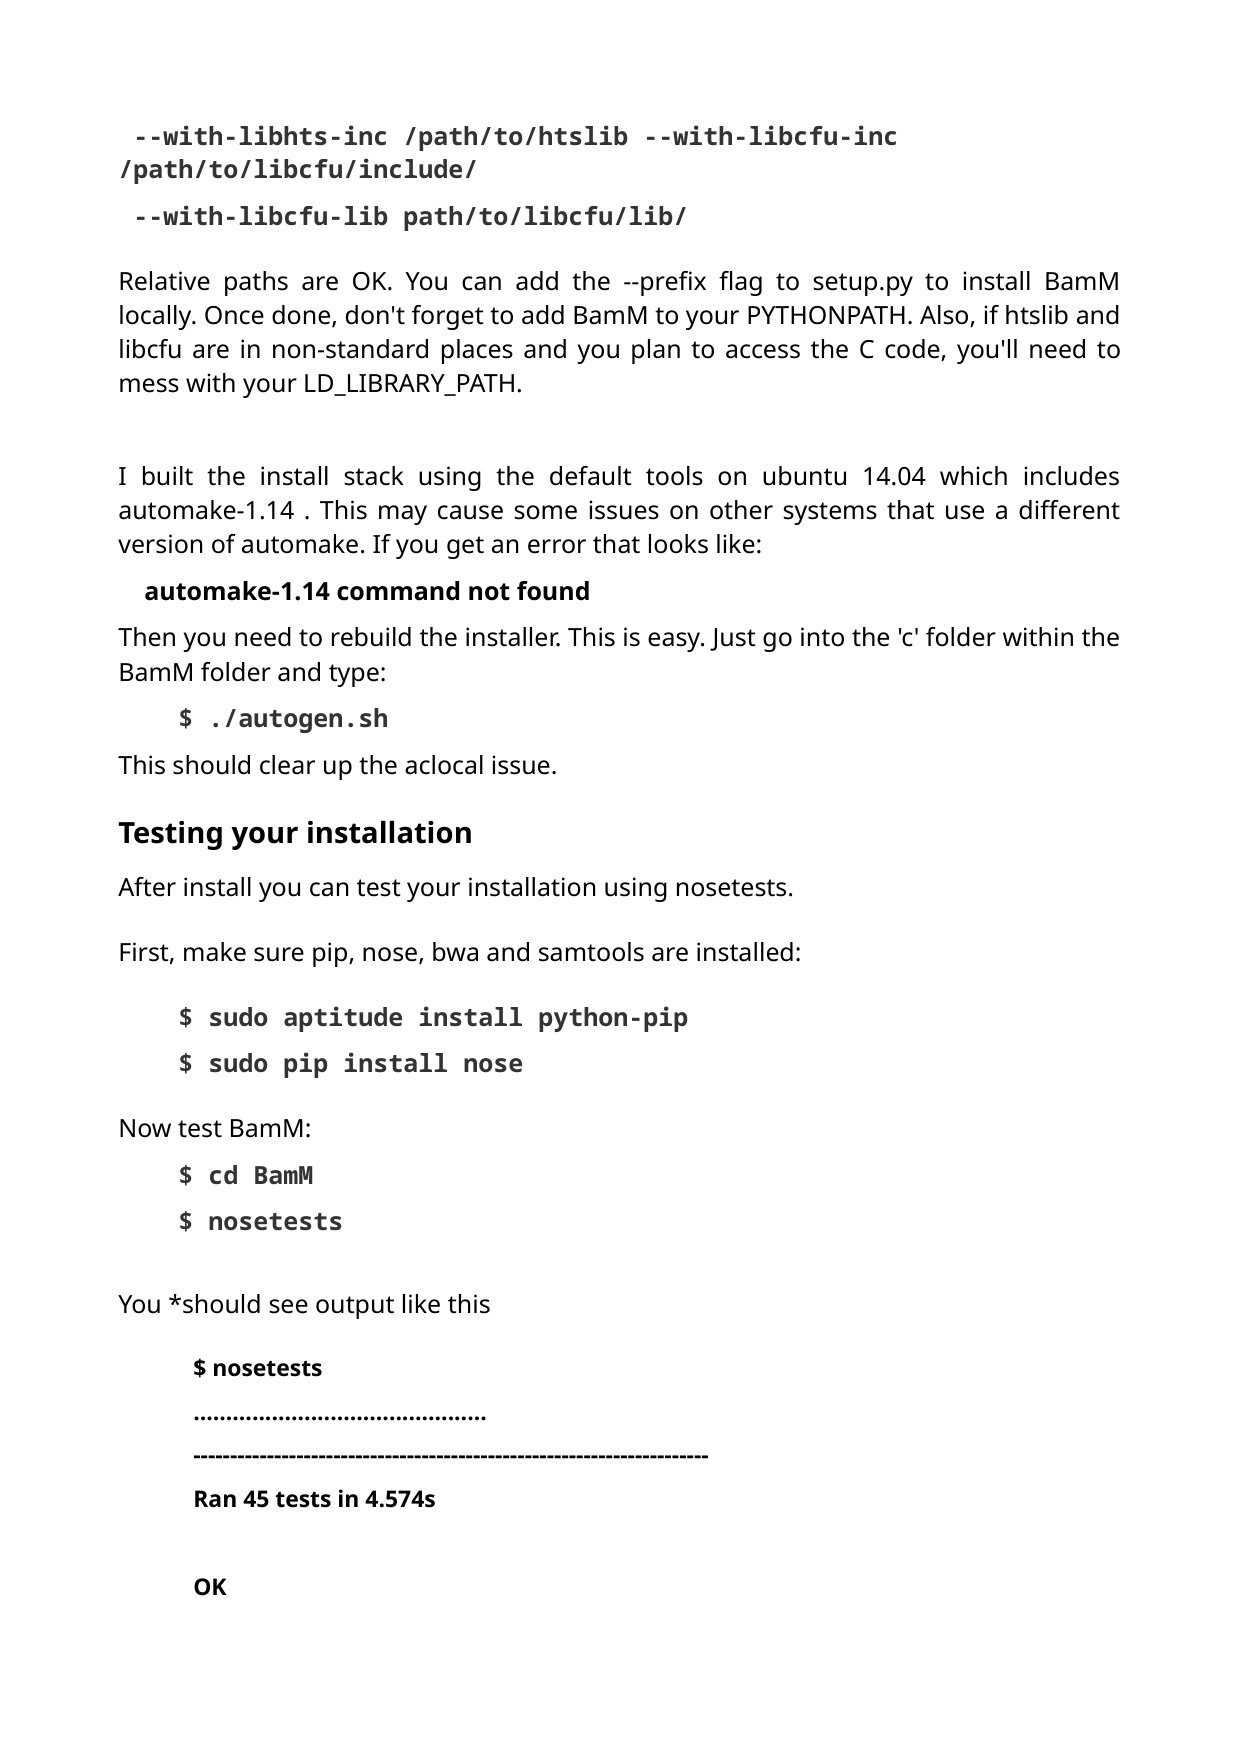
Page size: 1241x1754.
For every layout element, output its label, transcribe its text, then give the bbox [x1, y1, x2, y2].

text This should clear up the aclocal issue. [118, 747, 1122, 781]
text ---------------------------------------------------------------------- [118, 1439, 1122, 1471]
text $ sudo pip install nose [118, 1046, 1122, 1080]
text First, make sure pip, nose, bwa and samtools are installed: [118, 935, 1122, 969]
text OK [118, 1571, 1122, 1602]
text I built the install stack using the default tools on ubuntu 14.04 which includes automake-1.14 . This may cause some issues on other systems that use a different version of automake. If you get an error that looks like: [118, 459, 1122, 561]
text Now test BamM: [118, 1111, 1122, 1145]
text Ran 45 tests in 4.574s [118, 1483, 1122, 1514]
subtitle Testing your installation [118, 812, 1122, 852]
text --with-libhts-inc /path/to/htslib --with-libcfu-inc /path/to/libcfu/include/ [118, 118, 1122, 186]
text $ ./autogen.sh [118, 701, 1122, 735]
text You *should see output like this [118, 1287, 1122, 1321]
text $ sudo aptitude install python-pip [118, 999, 1122, 1034]
text Relative paths are OK. You can add the --prefix flag to setup.py to install BamM locally. Once done, don't forget to add BamM to your PYTHONPATH. Also, if htslib and libcfu are in non-standard places and you plan to access the C code, you'll need to mess with your LD_LIBRARY_PATH. [118, 263, 1122, 400]
text $ cd BamM [118, 1157, 1122, 1192]
text ............................................. [118, 1396, 1122, 1427]
text $ nosetests [118, 1204, 1122, 1238]
text automake-1.14 command not found [118, 573, 1122, 608]
text After install you can test your installation using nosetests. [118, 870, 1122, 904]
text $ nosetests [118, 1352, 1122, 1383]
text --with-libcfu-lib path/to/libcfu/lib/ [118, 199, 1122, 233]
text Then you need to rebuild the installer. This is easy. Just go into the 'c' folder within the BamM folder and type: [118, 620, 1122, 688]
